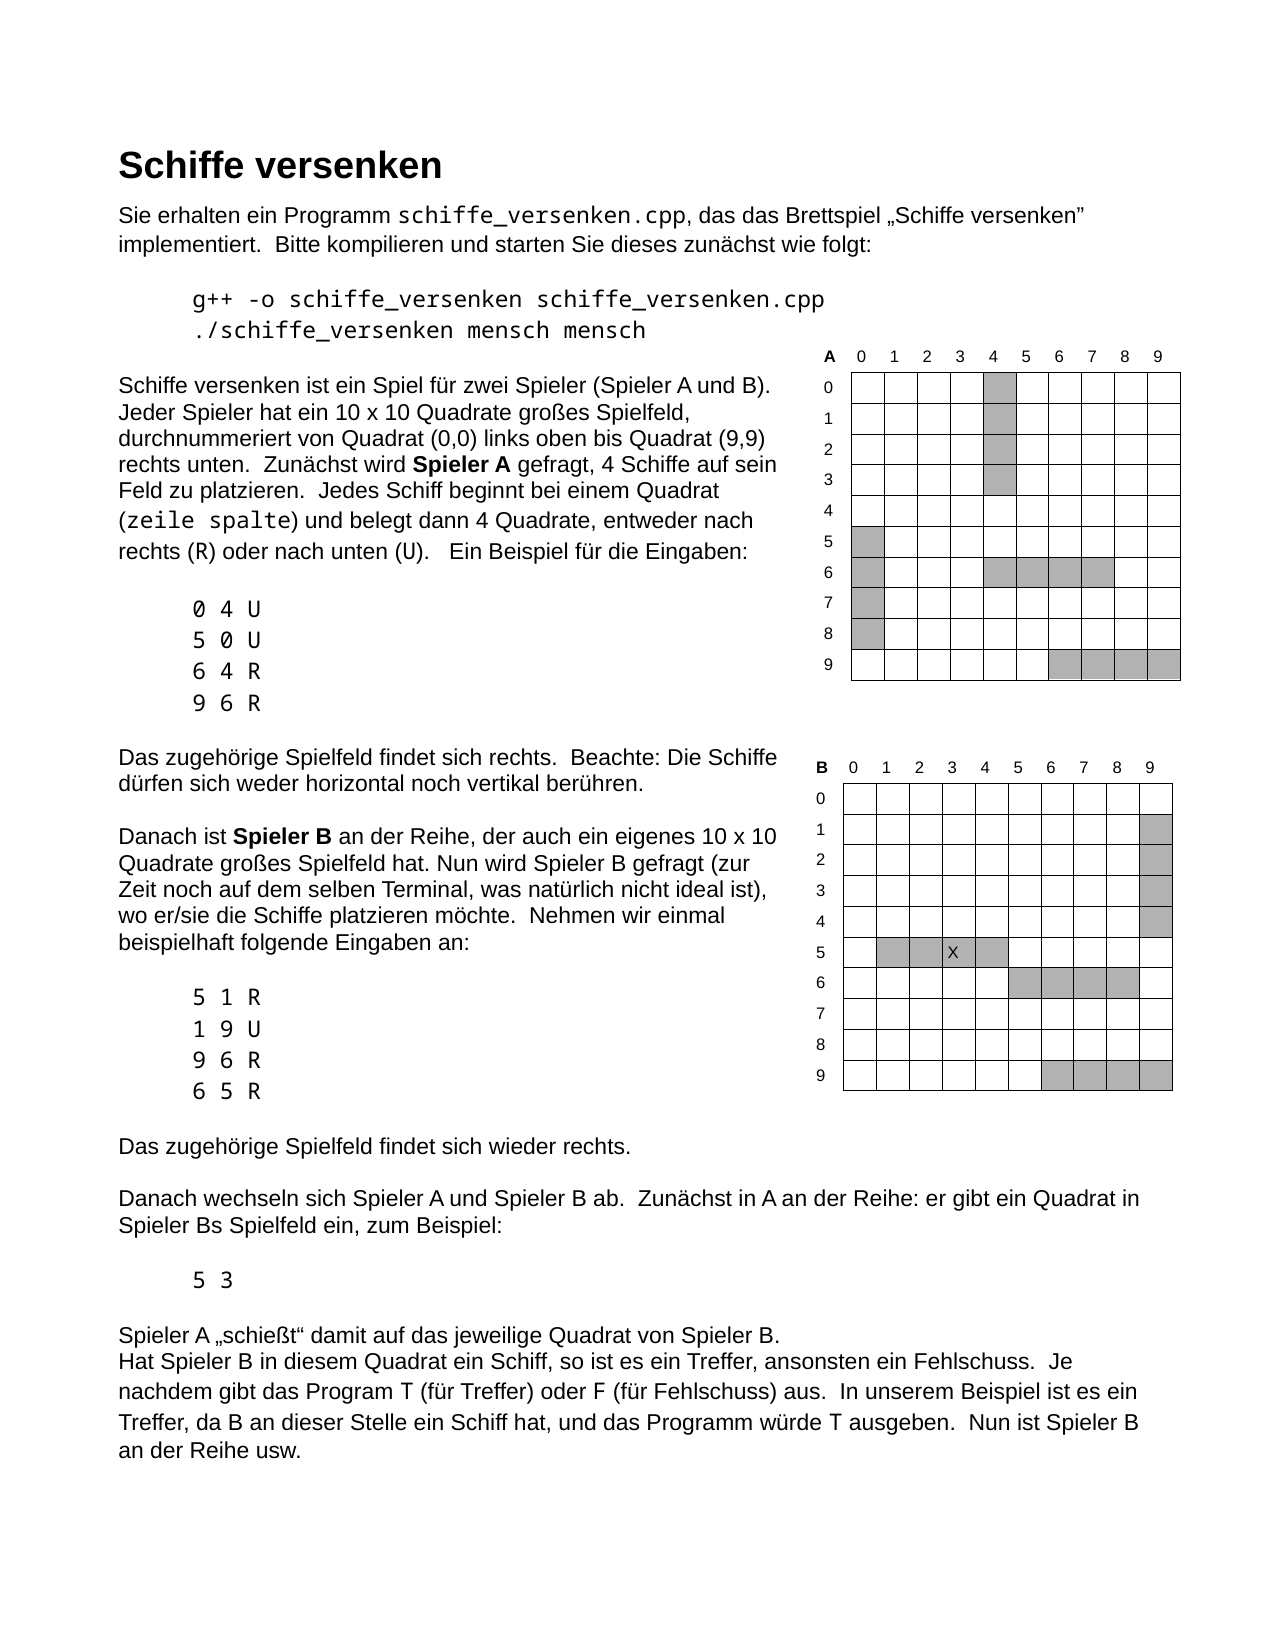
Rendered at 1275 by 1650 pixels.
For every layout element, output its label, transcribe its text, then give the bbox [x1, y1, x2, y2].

table_cell [885, 619, 917, 649]
table_cell [1082, 527, 1114, 557]
table_cell [1009, 1061, 1041, 1090]
table_cell 5 [818, 526, 851, 557]
table_cell [1009, 876, 1041, 906]
table_cell [943, 876, 975, 906]
table_cell [852, 435, 884, 464]
table_cell [1042, 1061, 1073, 1090]
table_cell 1 [818, 403, 851, 434]
table_cell [1017, 558, 1048, 587]
table_cell [910, 784, 942, 814]
table_cell [943, 968, 975, 998]
table_cell [885, 527, 917, 557]
table_header 5 [1016, 342, 1048, 372]
table_cell [1107, 876, 1139, 906]
table_cell [1115, 588, 1147, 618]
table_header 6 [1049, 342, 1081, 372]
table_cell [951, 496, 983, 526]
table_cell [976, 1061, 1008, 1090]
table_cell [1074, 845, 1106, 875]
table_cell [852, 619, 884, 649]
table_cell [1115, 373, 1147, 403]
table_cell [852, 465, 884, 495]
table_cell [1074, 968, 1106, 998]
table_cell [1115, 435, 1147, 464]
table_cell [1042, 815, 1073, 844]
table_cell [1115, 404, 1147, 434]
table_cell [951, 619, 983, 649]
table_cell [885, 558, 917, 587]
table_cell [918, 435, 950, 464]
table_header 2 [917, 342, 950, 372]
table_cell [1049, 435, 1081, 464]
table_cell [1017, 527, 1048, 557]
table_cell [885, 588, 917, 618]
table_cell [1017, 619, 1048, 649]
table_cell [1074, 876, 1106, 906]
table_cell [1074, 815, 1106, 844]
table_cell [1140, 876, 1172, 906]
table_cell [1049, 496, 1081, 526]
table_cell 9 [818, 649, 851, 679]
table_cell [1082, 465, 1114, 495]
table_cell [844, 784, 876, 814]
table_cell [951, 404, 983, 434]
table_header 6 [1041, 752, 1073, 783]
text 5 1 R [118, 981, 801, 1012]
table_cell [910, 1030, 942, 1059]
table_cell [976, 907, 1008, 937]
table_cell X [943, 938, 975, 967]
table_cell [1140, 938, 1172, 967]
table_cell [1115, 619, 1147, 649]
table_cell 9 [810, 1060, 843, 1090]
table_cell [1049, 619, 1081, 649]
table_cell [877, 1030, 909, 1059]
table_cell [910, 968, 942, 998]
table_cell [1049, 558, 1081, 587]
table_cell [1049, 650, 1081, 679]
table_cell [885, 373, 917, 403]
table_cell [885, 465, 917, 495]
table_cell [1148, 496, 1180, 526]
table_cell [951, 435, 983, 464]
table_cell [852, 496, 884, 526]
table_cell [1140, 784, 1172, 814]
table_cell [951, 558, 983, 587]
table_cell [877, 845, 909, 875]
table_cell [976, 938, 1008, 967]
table_cell [1107, 1061, 1139, 1090]
table_cell [910, 907, 942, 937]
text 6 5 R [118, 1075, 801, 1106]
table_cell [844, 938, 876, 967]
table_cell 5 [810, 937, 843, 967]
table_cell [984, 650, 1016, 679]
table_cell 0 [810, 783, 843, 814]
table_cell [1082, 650, 1114, 679]
table_cell [844, 907, 876, 937]
table_cell [918, 650, 950, 679]
table_cell [1140, 999, 1172, 1029]
table_cell [910, 999, 942, 1029]
table_cell [1148, 435, 1180, 464]
table_cell [1042, 876, 1073, 906]
table_header 9 [1148, 342, 1180, 372]
table_header 2 [909, 752, 942, 783]
table_cell [1107, 845, 1139, 875]
table_cell [852, 373, 884, 403]
table_cell [1049, 404, 1081, 434]
table_cell [1074, 1030, 1106, 1059]
table_cell [852, 558, 884, 587]
table_cell [984, 435, 1016, 464]
table_cell [1074, 784, 1106, 814]
table_cell 8 [810, 1029, 843, 1059]
text Schiffe versenken ist ein Spiel für zwei Spieler (Spieler A und B). [118, 372, 809, 398]
text g++ -o schiffe_versenken schiffe_versenken.cpp [118, 283, 1157, 314]
table_cell [1042, 999, 1073, 1029]
table_cell [918, 527, 950, 557]
table_cell [1049, 465, 1081, 495]
table_cell [1082, 496, 1114, 526]
text 9 6 R [118, 1044, 801, 1075]
table_cell [1148, 373, 1180, 403]
table_cell [1140, 968, 1172, 998]
table_cell [1115, 558, 1147, 587]
table_cell [1017, 465, 1048, 495]
table_cell [844, 815, 876, 844]
text Danach ist Spieler B an der Reihe, der auch ein eigenes 10 x 10 Quadrate großes Spielfeld hat. Nun wird Spieler B gefragt (zur Zeit noch auf dem selben Terminal, was natürlich nicht ideal ist), wo er/sie die Schiffe platzieren möchte. Nehmen wir einmal beispielhaft folgende Eingaben an: [118, 823, 801, 955]
text Das zugehörige Spielfeld findet sich rechts. Beachte: Die Schiffe dürfen sich weder horizontal noch vertikal berühren. [118, 744, 801, 797]
table_cell [852, 588, 884, 618]
table_cell [1082, 558, 1114, 587]
table_cell [943, 784, 975, 814]
table_cell [877, 784, 909, 814]
table_cell [951, 527, 983, 557]
table_cell [1009, 938, 1041, 967]
table_cell [844, 1030, 876, 1059]
table_header 3 [942, 752, 975, 783]
table_cell [1148, 650, 1180, 679]
table_cell [1009, 815, 1041, 844]
table_cell [1140, 845, 1172, 875]
table_cell [984, 588, 1016, 618]
table_cell [984, 558, 1016, 587]
table_cell 4 [818, 495, 851, 526]
table_cell [844, 845, 876, 875]
table_cell [844, 968, 876, 998]
table_cell [1049, 588, 1081, 618]
table_cell [910, 1061, 942, 1090]
table_cell [1082, 373, 1114, 403]
table_cell [951, 373, 983, 403]
table_cell 7 [810, 998, 843, 1029]
table_cell [1017, 650, 1048, 679]
table_cell [1115, 650, 1147, 679]
table_cell [918, 588, 950, 618]
table_cell [1140, 907, 1172, 937]
table_cell [1148, 465, 1180, 495]
table_cell [1140, 1061, 1172, 1090]
table_cell [1082, 588, 1114, 618]
table_cell [984, 465, 1016, 495]
table_cell [1042, 938, 1073, 967]
table_cell [852, 527, 884, 557]
table_cell [1107, 938, 1139, 967]
table_cell [951, 588, 983, 618]
table_cell [1017, 435, 1048, 464]
table_cell [877, 815, 909, 844]
table_cell [984, 527, 1016, 557]
table_cell [910, 845, 942, 875]
table_cell [1042, 907, 1073, 937]
table_cell [1042, 1030, 1073, 1059]
text 9 6 R [118, 686, 809, 718]
table_header 0 [851, 342, 884, 372]
table_cell [1017, 496, 1048, 526]
table_cell 0 [818, 372, 851, 403]
table_cell [976, 876, 1008, 906]
table_cell [877, 1061, 909, 1090]
table_cell [1140, 815, 1172, 844]
table_header 8 [1115, 342, 1147, 372]
table_cell [1148, 404, 1180, 434]
table_cell 2 [810, 844, 843, 875]
table_cell [844, 1061, 876, 1090]
table_cell [877, 876, 909, 906]
text ./schiffe_versenken mensch mensch [118, 314, 1157, 346]
table_cell [1148, 558, 1180, 587]
table_cell [1082, 404, 1114, 434]
table_cell [877, 968, 909, 998]
table_cell [877, 938, 909, 967]
table_cell [1074, 938, 1106, 967]
table_header 1 [884, 342, 917, 372]
table_header 3 [950, 342, 983, 372]
table_cell [885, 435, 917, 464]
table_header 8 [1106, 752, 1139, 783]
table_cell [1017, 373, 1048, 403]
table_cell [1107, 1030, 1139, 1059]
table_cell [1115, 465, 1147, 495]
table_header 7 [1081, 342, 1114, 372]
table_cell [1009, 907, 1041, 937]
table_cell [976, 815, 1008, 844]
table_cell [1115, 527, 1147, 557]
table_cell [1017, 404, 1048, 434]
table_header B [810, 752, 843, 783]
text 6 4 R [118, 655, 809, 686]
table_cell [918, 465, 950, 495]
table_cell 6 [818, 557, 851, 587]
text Sie erhalten ein Programm schiffe_versenken.cpp, das das Brettspiel „Schiffe versenken” implementiert. Bitte kompilieren und starten Sie dieses zunächst wie folgt: [118, 199, 1157, 257]
table_cell [1115, 496, 1147, 526]
table_cell [877, 999, 909, 1029]
text Danach wechseln sich Spieler A und Spieler B ab. Zunächst in A an der Reihe: er gibt ein Quadrat in Spieler Bs Spielfeld ein, zum Beispiel: [118, 1185, 1157, 1238]
table_cell [1009, 1030, 1041, 1059]
table_cell [918, 373, 950, 403]
table_cell [951, 465, 983, 495]
table_cell [918, 558, 950, 587]
table_cell [918, 496, 950, 526]
text 0 4 U [118, 593, 809, 624]
text 1 9 U [118, 1012, 801, 1044]
table_cell [943, 1061, 975, 1090]
table_cell [1042, 784, 1073, 814]
table_cell [1148, 588, 1180, 618]
table_cell [1107, 907, 1139, 937]
table_cell [984, 404, 1016, 434]
table_cell 2 [818, 434, 851, 464]
table_cell [1148, 527, 1180, 557]
table_cell [1148, 619, 1180, 649]
table_cell [910, 876, 942, 906]
table_header 1 [876, 752, 909, 783]
table_cell 6 [810, 967, 843, 998]
table_cell [976, 845, 1008, 875]
table_cell [877, 907, 909, 937]
table_cell [984, 619, 1016, 649]
table_cell [1074, 907, 1106, 937]
table_cell [1042, 968, 1073, 998]
table_cell [852, 650, 884, 679]
table_cell 1 [810, 814, 843, 844]
table_cell [1082, 435, 1114, 464]
table_cell [984, 373, 1016, 403]
table_cell 4 [810, 906, 843, 937]
table_cell [984, 496, 1016, 526]
table_cell [1049, 373, 1081, 403]
subtitle Schiffe versenken [118, 143, 1157, 187]
table_cell [844, 876, 876, 906]
table_header 4 [983, 342, 1016, 372]
table_cell [918, 619, 950, 649]
table_cell [885, 650, 917, 679]
table_cell [1017, 588, 1048, 618]
text Hat Spieler B in diesem Quadrat ein Schiff, so ist es ein Treffer, ansonsten ein Fehlschuss. Je nachdem gibt das Program T (für Treffer) oder F (für Fehlschuss) aus. In unserem Beispiel ist es ein Treffer, da B an dieser Stelle ein Schiff hat, und das Programm würde T ausgeben. Nun ist Spieler B an der Reihe usw. [118, 1348, 1157, 1463]
table_header 9 [1139, 752, 1172, 783]
table_cell [1140, 1030, 1172, 1059]
table_cell [1049, 527, 1081, 557]
table_cell [943, 907, 975, 937]
text Das zugehörige Spielfeld findet sich wieder rechts. [118, 1133, 1157, 1159]
table_cell [943, 999, 975, 1029]
table_cell [885, 404, 917, 434]
table_cell [1074, 999, 1106, 1029]
text [809, 333, 1189, 737]
table_cell 7 [818, 587, 851, 618]
table_cell [976, 1030, 1008, 1059]
table_cell 3 [810, 875, 843, 906]
table_header 4 [975, 752, 1008, 783]
table_cell [885, 496, 917, 526]
table_cell 3 [818, 464, 851, 495]
table_cell [976, 999, 1008, 1029]
text 5 3 [118, 1264, 1157, 1296]
table_cell [1009, 845, 1041, 875]
table_cell [943, 845, 975, 875]
table_cell [1009, 968, 1041, 998]
table_header 0 [843, 752, 876, 783]
table_cell 8 [818, 618, 851, 649]
table_cell [951, 650, 983, 679]
table_cell [910, 938, 942, 967]
table_cell [1009, 784, 1041, 814]
table_cell [1107, 999, 1139, 1029]
table_header A [818, 342, 851, 372]
table_cell [1107, 784, 1139, 814]
table_cell [1042, 845, 1073, 875]
text Spieler A „schießt“ damit auf das jeweilige Quadrat von Spieler B. [118, 1322, 1157, 1348]
table_cell [1009, 999, 1041, 1029]
text Jeder Spieler hat ein 10 x 10 Quadrate großes Spielfeld, durchnummeriert von Quadrat (0,0) links oben bis Quadrat (9,9) rechts unten. Zunächst wird Spieler A gefragt, 4 Schiffe auf sein Feld zu platzieren. Jedes Schiff beginnt bei einem Quadrat (zeile spalte) und belegt dann 4 Quadrate, entweder nach rechts (R) oder nach unten (U). Ein Beispiel für die Eingaben: [118, 398, 809, 566]
text 5 0 U [118, 624, 809, 655]
table_cell [918, 404, 950, 434]
table_cell [1082, 619, 1114, 649]
table_cell [943, 815, 975, 844]
table_cell [852, 404, 884, 434]
table_cell [844, 999, 876, 1029]
table_header 7 [1074, 752, 1106, 783]
table_cell [1107, 968, 1139, 998]
table_header 5 [1008, 752, 1041, 783]
table_cell [910, 815, 942, 844]
table_cell [976, 968, 1008, 998]
table_cell [976, 784, 1008, 814]
table_cell [1107, 815, 1139, 844]
table_cell [1074, 1061, 1106, 1090]
table_cell [943, 1030, 975, 1059]
